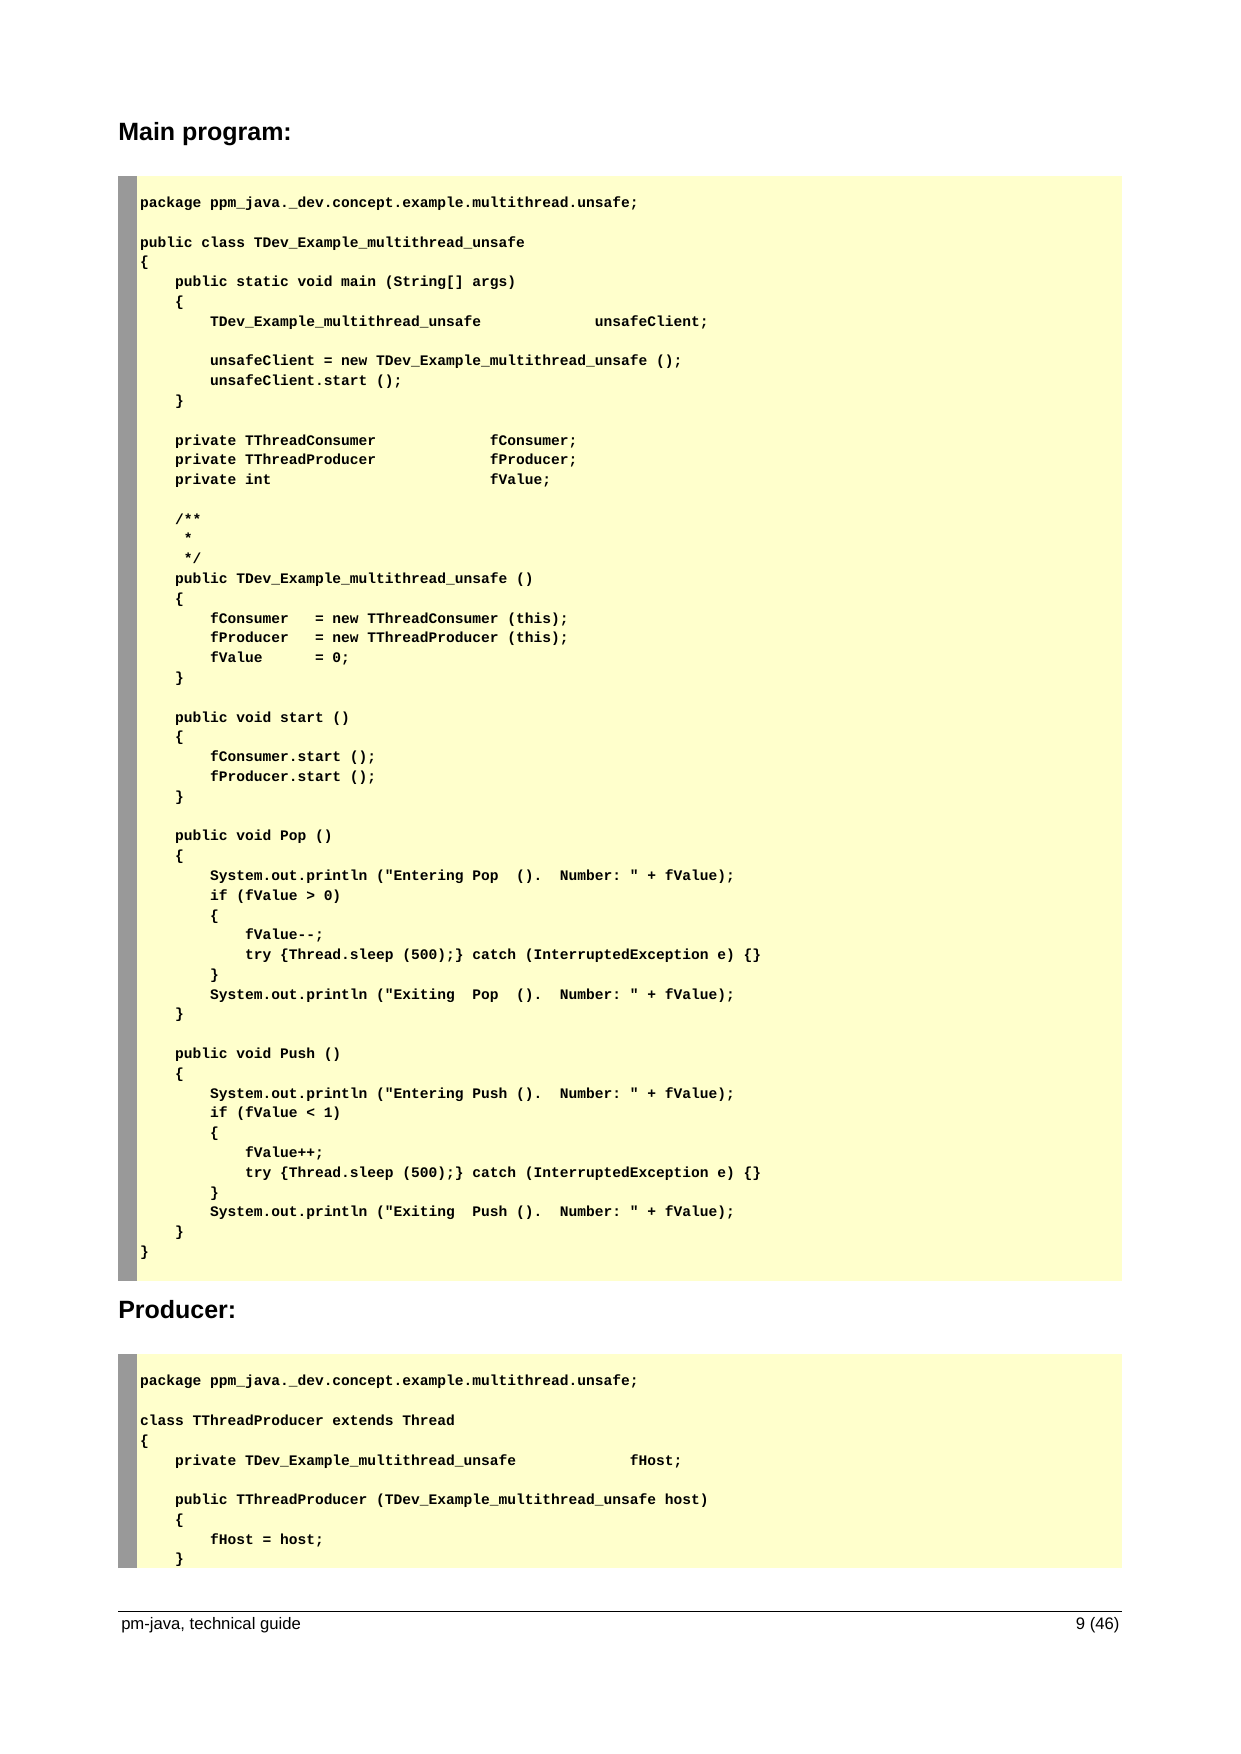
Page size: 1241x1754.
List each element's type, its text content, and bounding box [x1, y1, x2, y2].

list { [137, 1066, 1122, 1083]
list } [137, 1224, 1122, 1241]
list { [137, 730, 1122, 746]
list private TDev_Example_multithread_unsafe fHost; [137, 1453, 1122, 1469]
list package ppm_java._dev.concept.example.multithread.unsafe; [137, 1373, 1122, 1390]
list if (fValue < 1) [137, 1106, 1122, 1122]
list private int fValue; [137, 472, 1122, 489]
list try {Thread.sleep (500);} catch (InterruptedException e) {} [137, 1165, 1122, 1182]
list { [137, 255, 1122, 271]
list fConsumer = new TThreadConsumer (this); [137, 611, 1122, 627]
list public void start () [137, 710, 1122, 726]
list private TThreadProducer fProducer; [137, 453, 1122, 469]
list } [137, 1552, 1122, 1568]
list package ppm_java._dev.concept.example.multithread.unsafe; [137, 195, 1122, 212]
list public void Push () [137, 1046, 1122, 1063]
list try {Thread.sleep (500);} catch (InterruptedException e) {} [137, 947, 1122, 964]
list fValue--; [137, 928, 1122, 944]
list } [137, 1185, 1122, 1201]
list */ [137, 552, 1122, 568]
list { [137, 1126, 1122, 1142]
list fProducer = new TThreadProducer (this); [137, 631, 1122, 647]
list public TDev_Example_multithread_unsafe () [137, 571, 1122, 588]
list { [137, 848, 1122, 865]
list System.out.println ("Exiting Pop (). Number: " + fValue); [137, 987, 1122, 1003]
list System.out.println ("Entering Pop (). Number: " + fValue); [137, 868, 1122, 885]
list * [137, 532, 1122, 548]
list /** [137, 512, 1122, 528]
list if (fValue > 0) [137, 888, 1122, 904]
list System.out.println ("Exiting Push (). Number: " + fValue); [137, 1205, 1122, 1221]
list fProducer.start (); [137, 769, 1122, 786]
list { [137, 1433, 1122, 1449]
list public TThreadProducer (TDev_Example_multithread_unsafe host) [137, 1492, 1122, 1509]
list unsafeClient.start (); [137, 373, 1122, 390]
list } [137, 967, 1122, 984]
list private TThreadConsumer fConsumer; [137, 433, 1122, 449]
list fValue = 0; [137, 651, 1122, 667]
list public void Pop () [137, 829, 1122, 845]
list public static void main (String[] args) [137, 274, 1122, 291]
list public class TDev_Example_multithread_unsafe [137, 235, 1122, 251]
list } [137, 1244, 1122, 1261]
list fValue++; [137, 1145, 1122, 1162]
list TDev_Example_multithread_unsafe unsafeClient; [137, 314, 1122, 331]
list fConsumer.start (); [137, 749, 1122, 766]
text Producer: [118, 1296, 1122, 1324]
text Main program: [118, 118, 1122, 146]
list { [137, 294, 1122, 311]
list class TThreadProducer extends Thread [137, 1413, 1122, 1430]
list unsafeClient = new TDev_Example_multithread_unsafe (); [137, 354, 1122, 370]
list { [137, 908, 1122, 924]
list fHost = host; [137, 1532, 1122, 1548]
list } [137, 393, 1122, 410]
list } [137, 789, 1122, 806]
list { [137, 591, 1122, 608]
list } [137, 670, 1122, 687]
list System.out.println ("Entering Push (). Number: " + fValue); [137, 1086, 1122, 1102]
list { [137, 1512, 1122, 1529]
list } [137, 1007, 1122, 1023]
